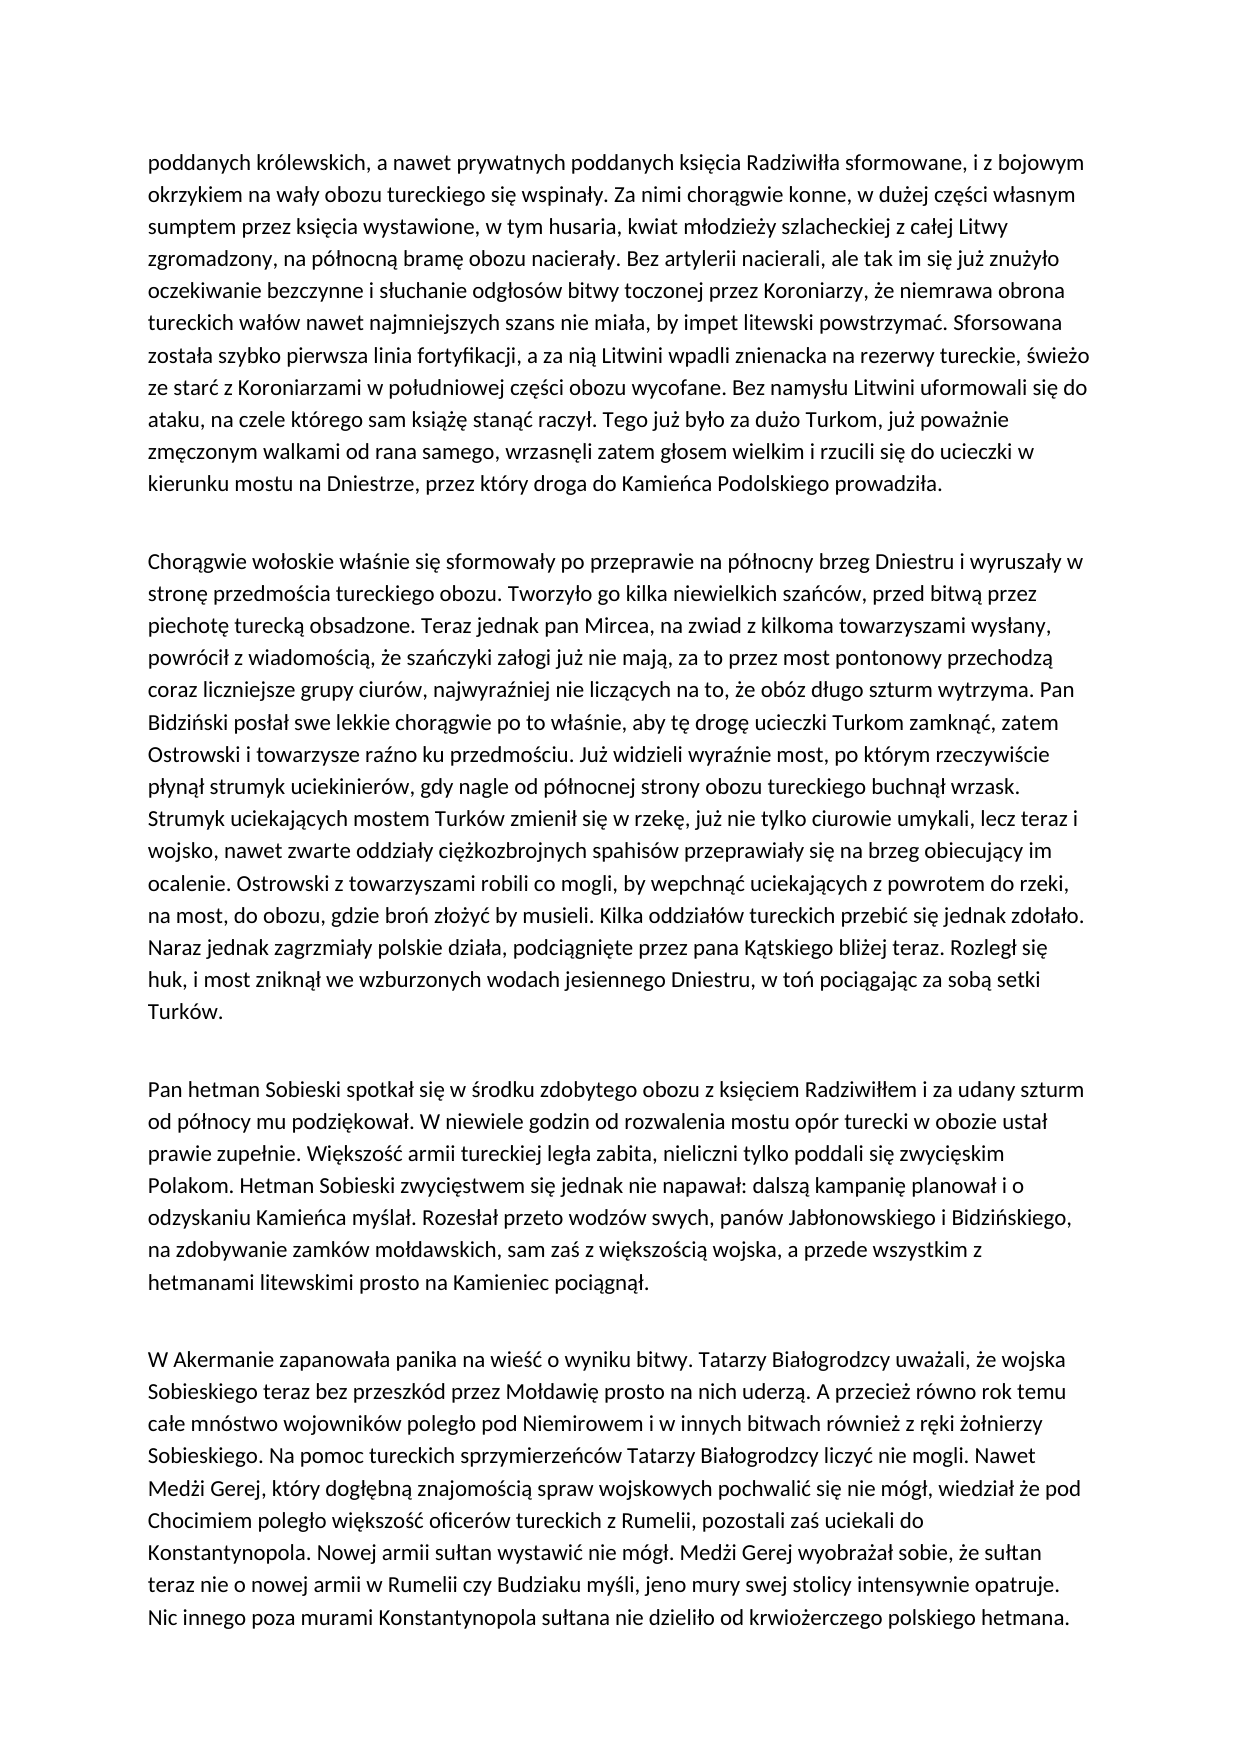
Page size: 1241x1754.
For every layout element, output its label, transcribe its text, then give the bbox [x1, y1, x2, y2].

text poddanych królewskich, a nawet prywatnych poddanych księcia Radziwiłła sformowane, i z bojowym okrzykiem na wały obozu tureckiego się wspinały. Za nimi chorągwie konne, w dużej części własnym sumptem przez księcia wystawione, w tym husaria, kwiat młodzieży szlacheckiej z całej Litwy zgromadzony, na północną bramę obozu nacierały. Bez artylerii nacierali, ale tak im się już znużyło oczekiwanie bezczynne i słuchanie odgłosów bitwy toczonej przez Koroniarzy, że niemrawa obrona tureckich wałów nawet najmniejszych szans nie miała, by impet litewski powstrzymać. Sforsowana została szybko pierwsza linia fortyfikacji, a za nią Litwini wpadli znienacka na rezerwy tureckie, świeżo ze starć z Koroniarzami w południowej części obozu wycofane. Bez namysłu Litwini uformowali się do ataku, na czele którego sam książę stanąć raczył. Tego już było za dużo Turkom, już poważnie zmęczonym walkami od rana samego, wrzasnęli zatem głosem wielkim i rzucili się do ucieczki w kierunku mostu na Dniestrze, przez który droga do Kamieńca Podolskiego prowadziła. [148, 148, 1093, 497]
text Chorągwie wołoskie właśnie się sformowały po przeprawie na północny brzeg Dniestru i wyruszały w stronę przedmościa tureckiego obozu. Tworzyło go kilka niewielkich szańców, przed bitwą przez piechotę turecką obsadzone. Teraz jednak pan Mircea, na zwiad z kilkoma towarzyszami wysłany, powrócił z wiadomością, że szańczyki załogi już nie mają, za to przez most pontonowy przechodzą coraz liczniejsze grupy ciurów, najwyraźniej nie liczących na to, że obóz długo szturm wytrzyma. Pan Bidziński posłał swe lekkie chorągwie po to właśnie, aby tę drogę ucieczki Turkom zamknąć, zatem Ostrowski i towarzysze raźno ku przedmościu. Już widzieli wyraźnie most, po którym rzeczywiście płynął strumyk uciekinierów, gdy nagle od północnej strony obozu tureckiego buchnął wrzask. Strumyk uciekających mostem Turków zmienił się w rzekę, już nie tylko ciurowie umykali, lecz teraz i wojsko, nawet zwarte oddziały ciężkozbrojnych spahisów przeprawiały się na brzeg obiecujący im ocalenie. Ostrowski z towarzyszami robili co mogli, by wepchnąć uciekających z powrotem do rzeki, na most, do obozu, gdzie broń złożyć by musieli. Kilka oddziałów tureckich przebić się jednak zdołało. Naraz jednak zagrzmiały polskie działa, podciągnięte przez pana Kątskiego bliżej teraz. Rozległ się huk, i most zniknął we wzburzonych wodach jesiennego Dniestru, w toń pociągając za sobą setki Turków. [148, 547, 1093, 1025]
text Pan hetman Sobieski spotkał się w środku zdobytego obozu z księciem Radziwiłłem i za udany szturm od północy mu podziękował. W niewiele godzin od rozwalenia mostu opór turecki w obozie ustał prawie zupełnie. Większość armii tureckiej legła zabita, nieliczni tylko poddali się zwycięskim Polakom. Hetman Sobieski zwycięstwem się jednak nie napawał: dalszą kampanię planował i o odzyskaniu Kamieńca myślał. Rozesłał przeto wodzów swych, panów Jabłonowskiego i Bidzińskiego, na zdobywanie zamków mołdawskich, sam zaś z większością wojska, a przede wszystkim z hetmanami litewskimi prosto na Kamieniec pociągnął. [148, 1075, 1093, 1296]
text W Akermanie zapanowała panika na wieść o wyniku bitwy. Tatarzy Białogrodzcy uważali, że wojska Sobieskiego teraz bez przeszkód przez Mołdawię prosto na nich uderzą. A przecież równo rok temu całe mnóstwo wojowników poległo pod Niemirowem i w innych bitwach również z ręki żołnierzy Sobieskiego. Na pomoc tureckich sprzymierzeńców Tatarzy Białogrodzcy liczyć nie mogli. Nawet Medżi Gerej, który dogłębną znajomością spraw wojskowych pochwalić się nie mógł, wiedział że pod Chocimiem poległo większość oficerów tureckich z Rumelii, pozostali zaś uciekali do Konstantynopola. Nowej armii sułtan wystawić nie mógł. Medżi Gerej wyobrażał sobie, że sułtan teraz nie o nowej armii w Rumelii czy Budziaku myśli, jeno mury swej stolicy intensywnie opatruje. Nic innego poza murami Konstantynopola sułtana nie dzieliło od krwiożerczego polskiego hetmana. [148, 1345, 1093, 1631]
